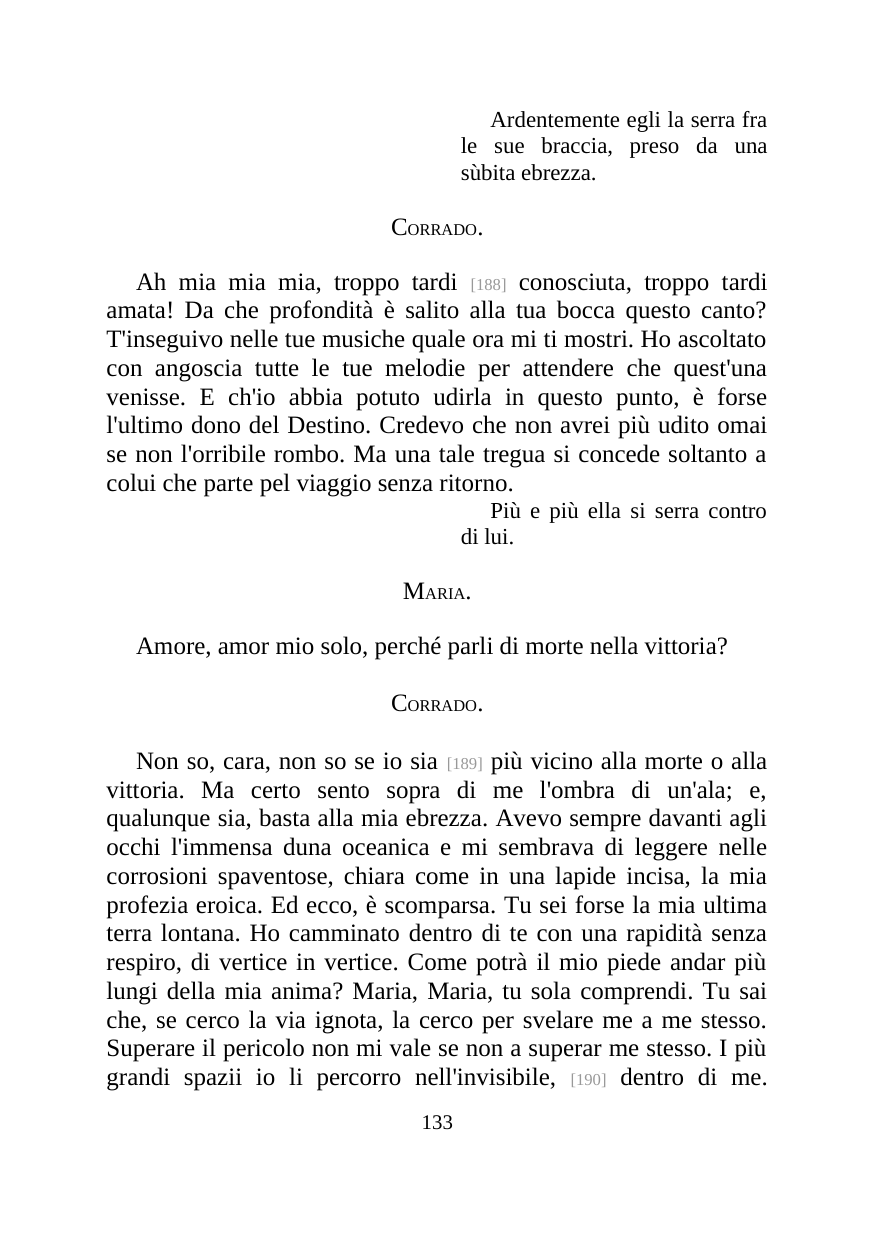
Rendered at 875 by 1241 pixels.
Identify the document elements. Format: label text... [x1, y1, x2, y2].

text Ah mia mia mia, troppo tardi [188] conosciuta, troppo tardi amata! Da che profondità è salito alla tua bocca questo canto? T'inseguivo nelle tue musiche quale ora mi ti mostri. Ho ascoltato con angoscia tutte le tue melodie per attendere che quest'una venisse. E ch'io abbia potuto udirla in questo punto, è forse l'ultimo dono del Destino. Credevo che non avrei più udito omai se non l'orribile rombo. Ma una tale tregua si concede soltanto a colui che parte pel viaggio senza ritorno. [106, 267, 768, 497]
text Più e più ella si serra contro di lui. [461, 497, 768, 549]
text Corrado. [106, 688, 768, 717]
text Ardentemente egli la serra fra le sue braccia, preso da una sùbita ebrezza. [461, 106, 768, 185]
text Amore, amor mio solo, perché parli di morte nella vittoria? [106, 631, 768, 660]
text Maria. [106, 576, 768, 604]
text Corrado. [106, 212, 768, 240]
text Non so, cara, non so se io sia [189] più vicino alla morte o alla vittoria. Ma certo sento sopra di me l'ombra di un'ala; e, qualunque sia, basta alla mia ebrezza. Avevo sempre davanti agli occhi l'immensa duna oceanica e mi sembrava di leggere nelle corrosioni spaventose, chiara come in una lapide incisa, la mia profezia eroica. Ed ecco, è scomparsa. Tu sei forse la mia ultima terra lontana. Ho camminato dentro di te con una rapidità senza respiro, di vertice in vertice. Come potrà il mio piede andar più lungi della mia anima? Maria, Maria, tu sola comprendi. Tu sai che, se cerco la via ignota, la cerco per svelare me a me stesso. Superare il pericolo non mi vale se non a superar me stesso. I più grandi spazii io li percorro nell'invisibile, [190] dentro di me. [106, 746, 768, 1091]
